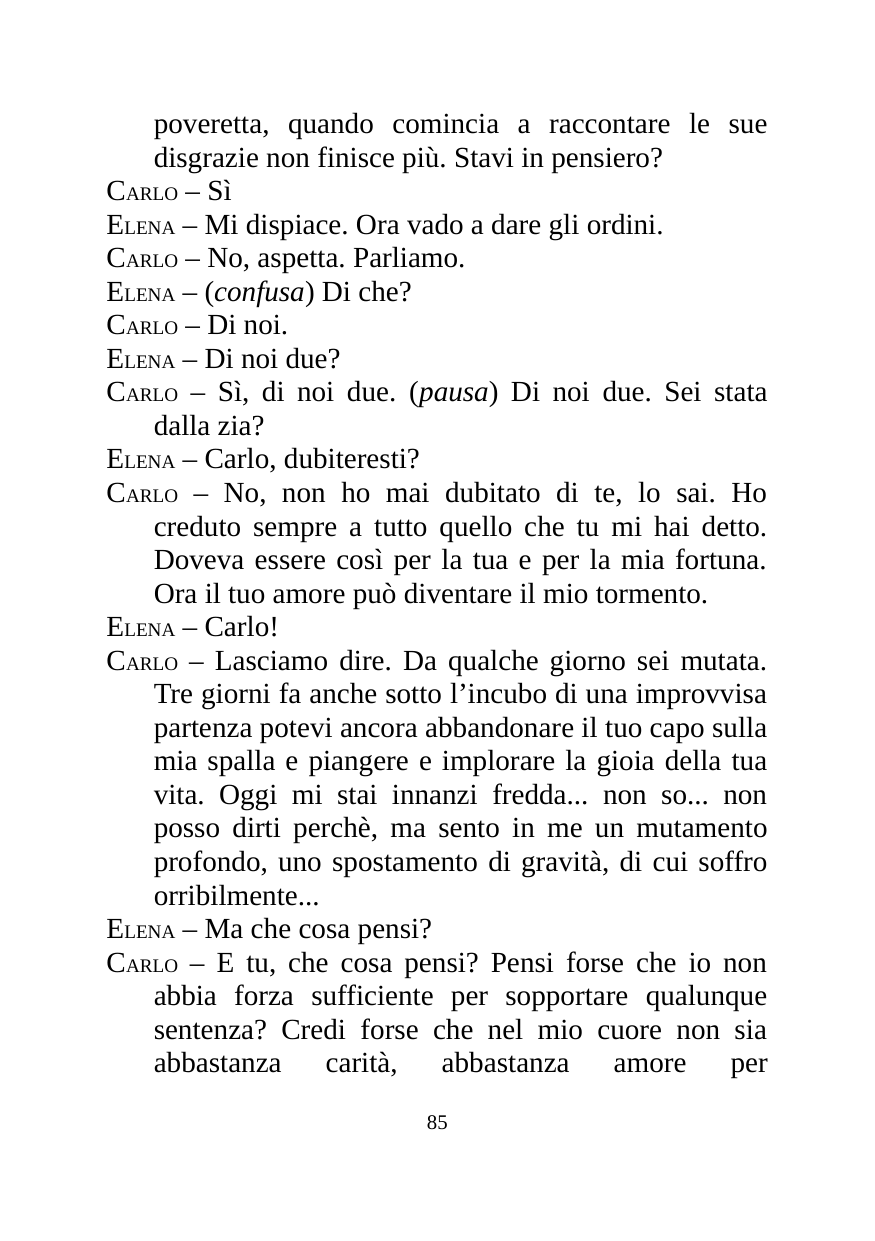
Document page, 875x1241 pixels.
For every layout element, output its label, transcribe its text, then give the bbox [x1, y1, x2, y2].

text Carlo – Lasciamo dire. Da qualche giorno sei mutata. Tre giorni fa anche sotto l’incubo di una improvvisa partenza potevi ancora abbandonare il tuo capo sulla mia spalla e piangere e implorare la gioia della tua vita. Oggi mi stai innanzi fredda... non so... non posso dirti perchè, ma sento in me un mutamento profondo, uno spostamento di gravità, di cui soffro orribilmente... [106, 643, 768, 911]
text Elena – Ma che cosa pensi? [106, 911, 768, 945]
text poveretta, quando comincia a raccontare le sue disgrazie non finisce più. Stavi in pensiero? [106, 106, 768, 173]
text Elena – Carlo, dubiteresti? [106, 442, 768, 475]
text Carlo – No, non ho mai dubitato di te, lo sai. Ho creduto sempre a tutto quello che tu mi hai detto. Doveva essere così per la tua e per la mia fortuna. Ora il tuo amore può diventare il mio tormento. [106, 475, 768, 609]
text Elena – Mi dispiace. Ora vado a dare gli ordini. [106, 207, 768, 240]
text Elena – Carlo! [106, 609, 768, 643]
text Carlo – E tu, che cosa pensi? Pensi forse che io non abbia forza sufficiente per sopportare qualunque sentenza? Credi forse che nel mio cuore non sia abbastanza carità, abbastanza amore per [106, 945, 768, 1079]
text Elena – Di noi due? [106, 341, 768, 374]
text Carlo – Sì [106, 173, 768, 207]
text Elena – (confusa) Di che? [106, 274, 768, 307]
text Carlo – No, aspetta. Parliamo. [106, 240, 768, 274]
text Carlo – Di noi. [106, 307, 768, 341]
text Carlo – Sì, di noi due. (pausa) Di noi due. Sei stata dalla zia? [106, 374, 768, 442]
